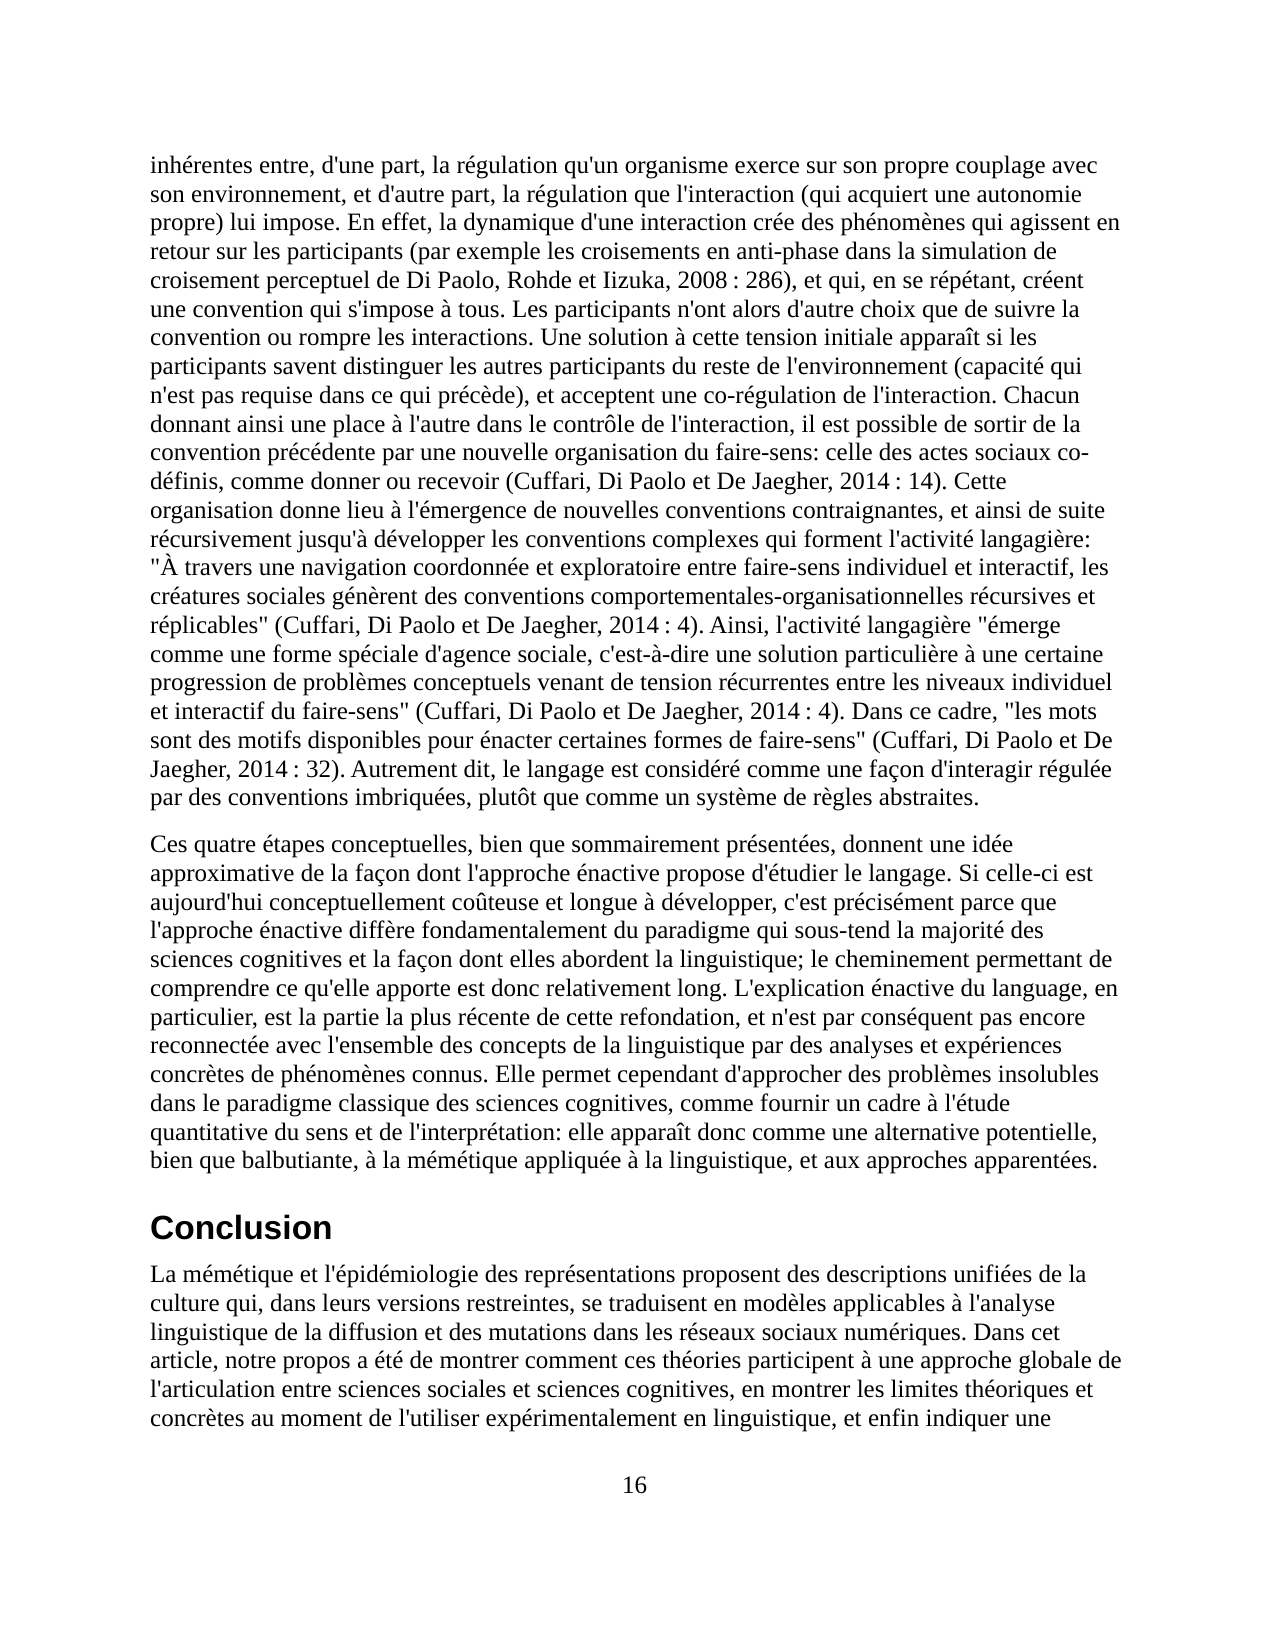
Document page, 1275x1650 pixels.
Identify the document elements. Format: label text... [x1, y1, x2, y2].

text Ces quatre étapes conceptuelles, bien que sommairement présentées, donnent une idée approximative de la façon dont l'approche énactive propose d'étudier le langage. Si celle-ci est aujourd'hui conceptuellement coûteuse et longue à développer, c'est précisément parce que l'approche énactive diffère fondamentalement du paradigme qui sous-tend la majorité des sciences cognitives et la façon dont elles abordent la linguistique; le cheminement permettant de comprendre ce qu'elle apporte est donc relativement long. L'explication énactive du language, en particulier, est la partie la plus récente de cette refondation, et n'est par conséquent pas encore reconnectée avec l'ensemble des concepts de la linguistique par des analyses et expériences concrètes de phénomènes connus. Elle permet cependant d'approcher des problèmes insolubles dans le paradigme classique des sciences cognitives, comme fournir un cadre à l'étude quantitative du sens et de l'interprétation: elle apparaît donc comme une alternative potentielle, bien que balbutiante, à la mémétique appliquée à la linguistique, et aux approches apparentées. [150, 829, 1125, 1174]
text inhérentes entre, d'une part, la régulation qu'un organisme exerce sur son propre couplage avec son environnement, et d'autre part, la régulation que l'interaction (qui acquiert une autonomie propre) lui impose. En effet, la dynamique d'une interaction crée des phénomènes qui agissent en retour sur les participants (par exemple les croisements en anti-phase dans la simulation de croisement perceptuel de Di Paolo, Rohde et Iizuka, 2008 : 286), et qui, en se répétant, créent une convention qui s'impose à tous. Les participants n'ont alors d'autre choix que de suivre la convention ou rompre les interactions. Une solution à cette tension initiale apparaît si les participants savent distinguer les autres participants du reste de l'environnement (capacité qui n'est pas requise dans ce qui précède), et acceptent une co-régulation de l'interaction. Chacun donnant ainsi une place à l'autre dans le contrôle de l'interaction, il est possible de sortir de la convention précédente par une nouvelle organisation du faire-sens: celle des actes sociaux co-définis, comme donner ou recevoir (Cuffari, Di Paolo et De Jaegher, 2014 : 14). Cette organisation donne lieu à l'émergence de nouvelles conventions contraignantes, et ainsi de suite récursivement jusqu'à développer les conventions complexes qui forment l'activité langagière: "À travers une navigation coordonnée et exploratoire entre faire-sens individuel et interactif, les créatures sociales génèrent des conventions comportementales-organisationnelles récursives et réplicables" (Cuffari, Di Paolo et De Jaegher, 2014 : 4). Ainsi, l'activité langagière "émerge comme une forme spéciale d'agence sociale, c'est-à-dire une solution particulière à une certaine progression de problèmes conceptuels venant de tension récurrentes entre les niveaux individuel et interactif du faire-sens" (Cuffari, Di Paolo et De Jaegher, 2014 : 4). Dans ce cadre, "les mots sont des motifs disponibles pour énacter certaines formes de faire-sens" (Cuffari, Di Paolo et De Jaegher, 2014 : 32). Autrement dit, le langage est considéré comme une façon d'interagir régulée par des conventions imbriquées, plutôt que comme un système de règles abstraites. [150, 150, 1125, 811]
text La mémétique et l'épidémiologie des représentations proposent des descriptions unifiées de la culture qui, dans leurs versions restreintes, se traduisent en modèles applicables à l'analyse linguistique de la diffusion et des mutations dans les réseaux sociaux numériques. Dans cet article, notre propos a été de montrer comment ces théories participent à une approche globale de l'articulation entre sciences sociales et sciences cognitives, en montrer les limites théoriques et concrètes au moment de l'utiliser expérimentalement en linguistique, et enfin indiquer une [150, 1259, 1125, 1432]
subtitle Conclusion [150, 1208, 1125, 1247]
